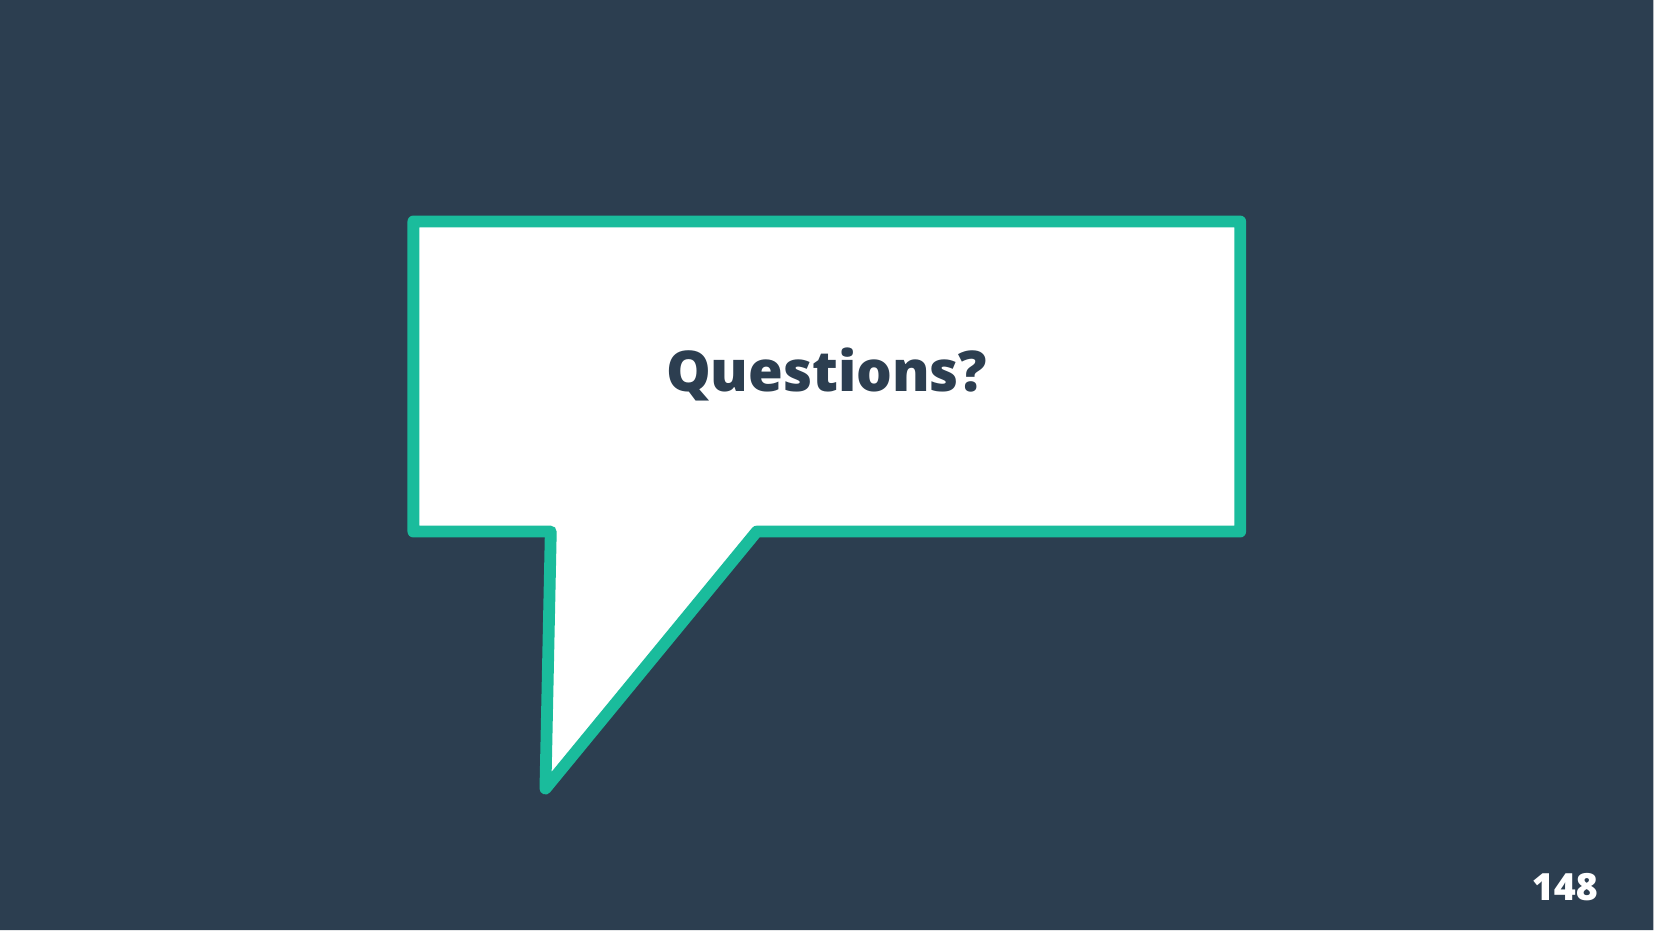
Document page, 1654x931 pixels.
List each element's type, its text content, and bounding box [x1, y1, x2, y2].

title Questions? [442, 236, 1211, 502]
